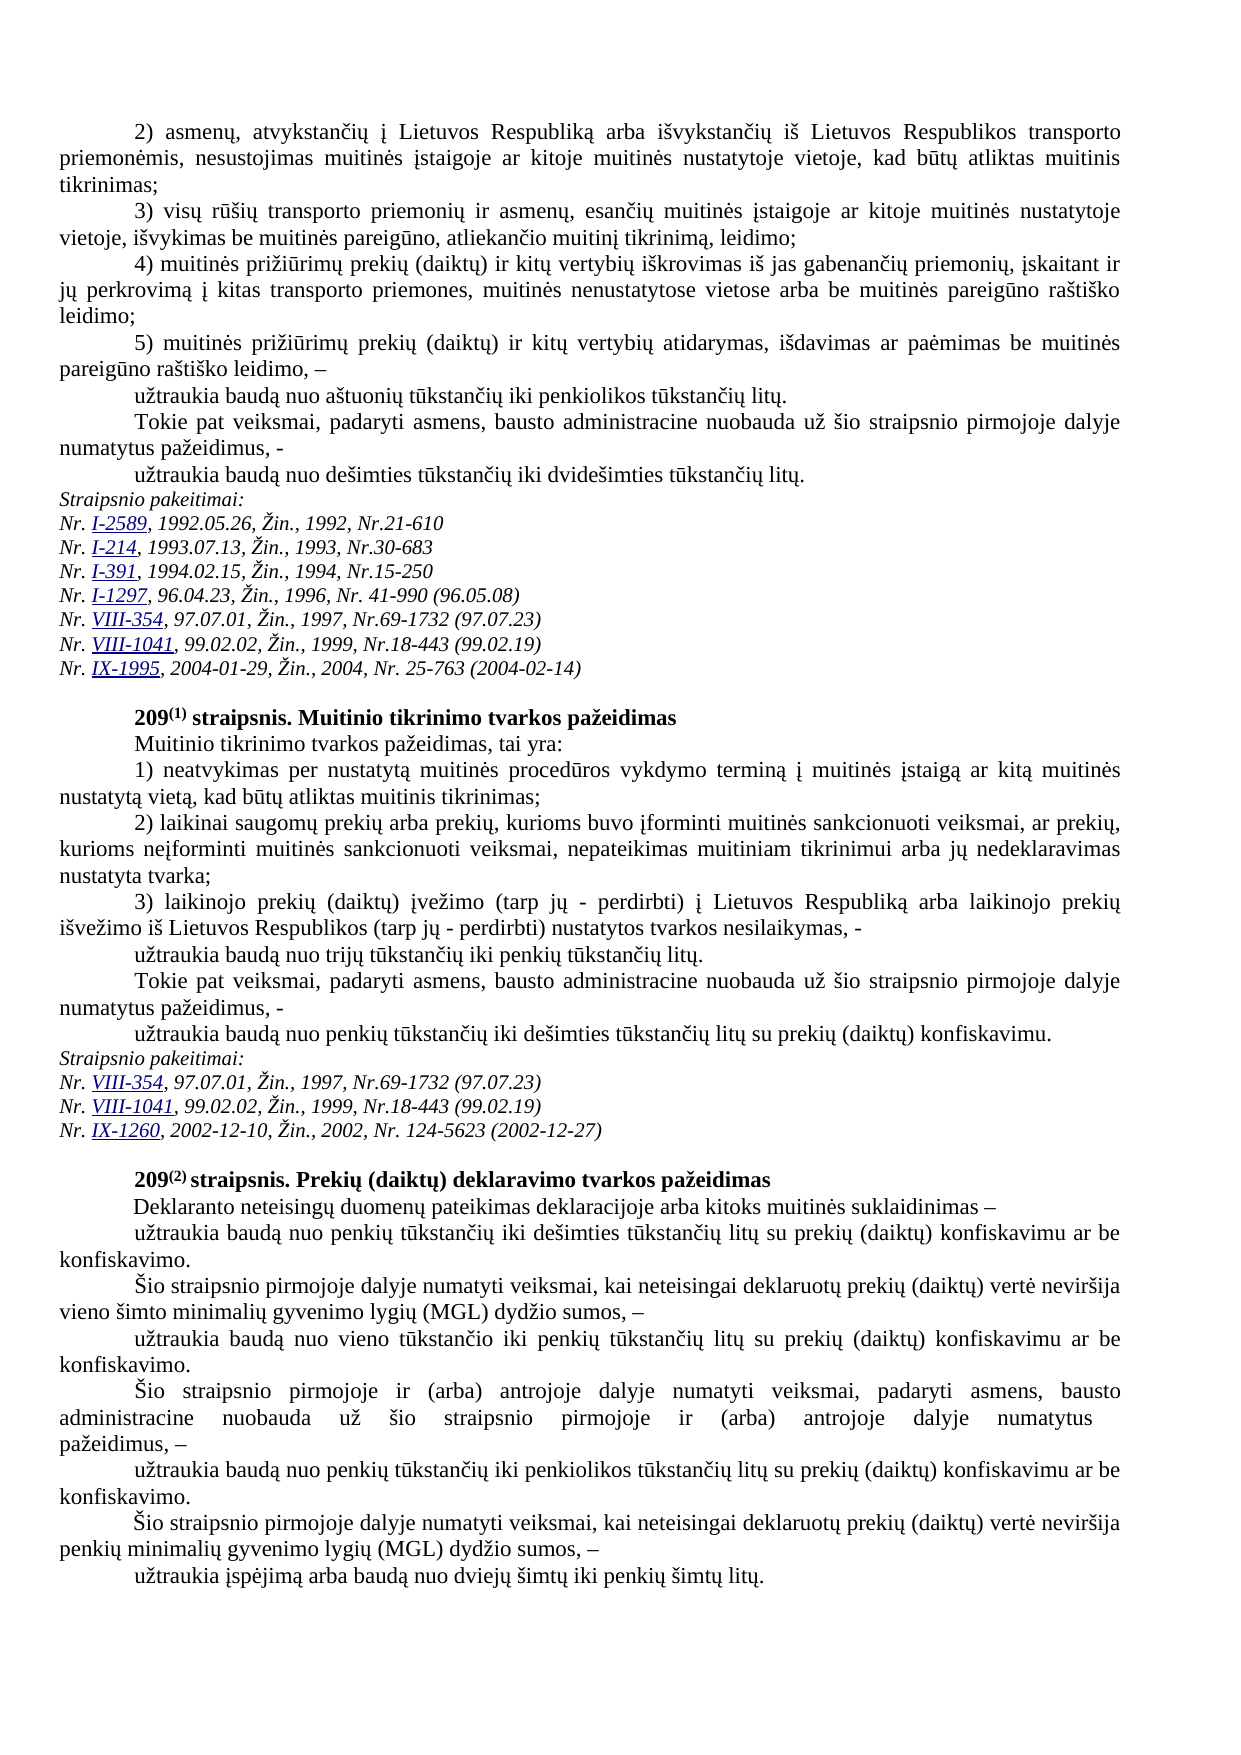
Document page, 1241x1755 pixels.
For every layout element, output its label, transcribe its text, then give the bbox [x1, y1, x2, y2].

text 4) muitinės prižiūrimų prekių (daiktų) ir kitų vertybių iškrovimas iš jas gabenančių priemonių, įskaitant ir jų perkrovimą į kitas transporto priemones, muitinės nenustatytose vietose arba be muitinės pareigūno raštiško leidimo; [59, 250, 1122, 329]
text 3) laikinojo prekių (daiktų) įvežimo (tarp jų - perdirbti) į Lietuvos Respubliką arba laikinojo prekių išvežimo iš Lietuvos Respublikos (tarp jų - perdirbti) nustatytos tvarkos nesilaikymas, - [59, 888, 1122, 941]
text užtraukia baudą nuo penkių tūkstančių iki dešimties tūkstančių litų su prekių (daiktų) konfiskavimu. [59, 1020, 1122, 1046]
text Tokie pat veiksmai, padaryti asmens, bausto administracine nuobauda už šio straipsnio pirmojoje dalyje numatytus pažeidimus, - [59, 408, 1122, 461]
text užtraukia baudą nuo penkių tūkstančių iki dešimties tūkstančių litų su prekių (daiktų) konfiskavimu ar be konfiskavimo. [59, 1219, 1122, 1272]
text užtraukia baudą nuo trijų tūkstančių iki penkių tūkstančių litų. [59, 941, 1122, 967]
text užtraukia baudą nuo dešimties tūkstančių iki dvidešimties tūkstančių litų. [59, 461, 1122, 487]
text Tokie pat veiksmai, padaryti asmens, bausto administracine nuobauda už šio straipsnio pirmojoje dalyje numatytus pažeidimus, - [59, 967, 1122, 1020]
text Nr. VIII-354, 97.07.01, Žin., 1997, Nr.69-1732 (97.07.23) [59, 1070, 1122, 1094]
text Nr. VIII-354, 97.07.01, Žin., 1997, Nr.69-1732 (97.07.23) [59, 607, 1122, 631]
text 2) asmenų, atvykstančių į Lietuvos Respubliką arba išvykstančių iš Lietuvos Respublikos transporto priemonėmis, nesustojimas muitinės įstaigoje ar kitoje muitinės nustatytoje vietoje, kad būtų atliktas muitinis tikrinimas; [59, 118, 1122, 197]
text 5) muitinės prižiūrimų prekių (daiktų) ir kitų vertybių atidarymas, išdavimas ar paėmimas be muitinės pareigūno raštiško leidimo, – [59, 329, 1122, 382]
text Nr. IX-1260, 2002-12-10, Žin., 2002, Nr. 124-5623 (2002-12-27) [59, 1118, 1122, 1142]
text užtraukia įspėjimą arba baudą nuo dviejų šimtų iki penkių šimtų litų. [59, 1562, 1122, 1588]
text 209(2) straipsnis. Prekių (daiktų) deklaravimo tvarkos pažeidimas [59, 1167, 1122, 1193]
text Šio straipsnio pirmojoje dalyje numatyti veiksmai, kai neteisingai deklaruotų prekių (daiktų) vertė neviršija vieno šimto minimalių gyvenimo lygių (MGL) dydžio sumos, – [59, 1272, 1122, 1325]
text Deklaranto neteisingų duomenų pateikimas deklaracijoje arba kitoks muitinės suklaidinimas – [59, 1193, 1122, 1219]
text Šio straipsnio pirmojoje dalyje numatyti veiksmai, kai neteisingai deklaruotų prekių (daiktų) vertė neviršija penkių minimalių gyvenimo lygių (MGL) dydžio sumos, – [59, 1509, 1122, 1562]
text Straipsnio pakeitimai: [59, 1046, 1122, 1070]
text Nr. VIII-1041, 99.02.02, Žin., 1999, Nr.18-443 (99.02.19) [59, 631, 1122, 656]
text 2) laikinai saugomų prekių arba prekių, kurioms buvo įforminti muitinės sankcionuoti veiksmai, ar prekių, kurioms neįforminti muitinės sankcionuoti veiksmai, nepateikimas muitiniam tikrinimui arba jų nedeklaravimas nustatyta tvarka; [59, 809, 1122, 888]
text užtraukia baudą nuo vieno tūkstančio iki penkių tūkstančių litų su prekių (daiktų) konfiskavimu ar be konfiskavimo. [59, 1325, 1122, 1377]
text Nr. I-2589, 1992.05.26, Žin., 1992, Nr.21-610 [59, 511, 1122, 535]
text užtraukia baudą nuo aštuonių tūkstančių iki penkiolikos tūkstančių litų. [59, 382, 1122, 408]
text Muitinio tikrinimo tvarkos pažeidimas, tai yra: [59, 730, 1122, 756]
text Nr. I-214, 1993.07.13, Žin., 1993, Nr.30-683 [59, 535, 1122, 559]
text Šio straipsnio pirmojoje ir (arba) antrojoje dalyje numatyti veiksmai, padaryti asmens, bausto administracine nuobauda už šio straipsnio pirmojoje ir (arba) antrojoje dalyje numatytus pažeidimus, – [59, 1377, 1122, 1456]
text 209(1) straipsnis. Muitinio tikrinimo tvarkos pažeidimas [59, 704, 1122, 730]
text Nr. VIII-1041, 99.02.02, Žin., 1999, Nr.18-443 (99.02.19) [59, 1094, 1122, 1118]
text Nr. I-391, 1994.02.15, Žin., 1994, Nr.15-250 [59, 559, 1122, 583]
text Straipsnio pakeitimai: [59, 487, 1122, 511]
text Nr. I-1297, 96.04.23, Žin., 1996, Nr. 41-990 (96.05.08) [59, 583, 1122, 607]
text 3) visų rūšių transporto priemonių ir asmenų, esančių muitinės įstaigoje ar kitoje muitinės nustatytoje vietoje, išvykimas be muitinės pareigūno, atliekančio muitinį tikrinimą, leidimo; [59, 197, 1122, 250]
text užtraukia baudą nuo penkių tūkstančių iki penkiolikos tūkstančių litų su prekių (daiktų) konfiskavimu ar be konfiskavimo. [59, 1456, 1122, 1509]
text Nr. IX-1995, 2004-01-29, Žin., 2004, Nr. 25-763 (2004-02-14) [59, 656, 1122, 679]
text 1) neatvykimas per nustatytą muitinės procedūros vykdymo terminą į muitinės įstaigą ar kitą muitinės nustatytą vietą, kad būtų atliktas muitinis tikrinimas; [59, 756, 1122, 809]
